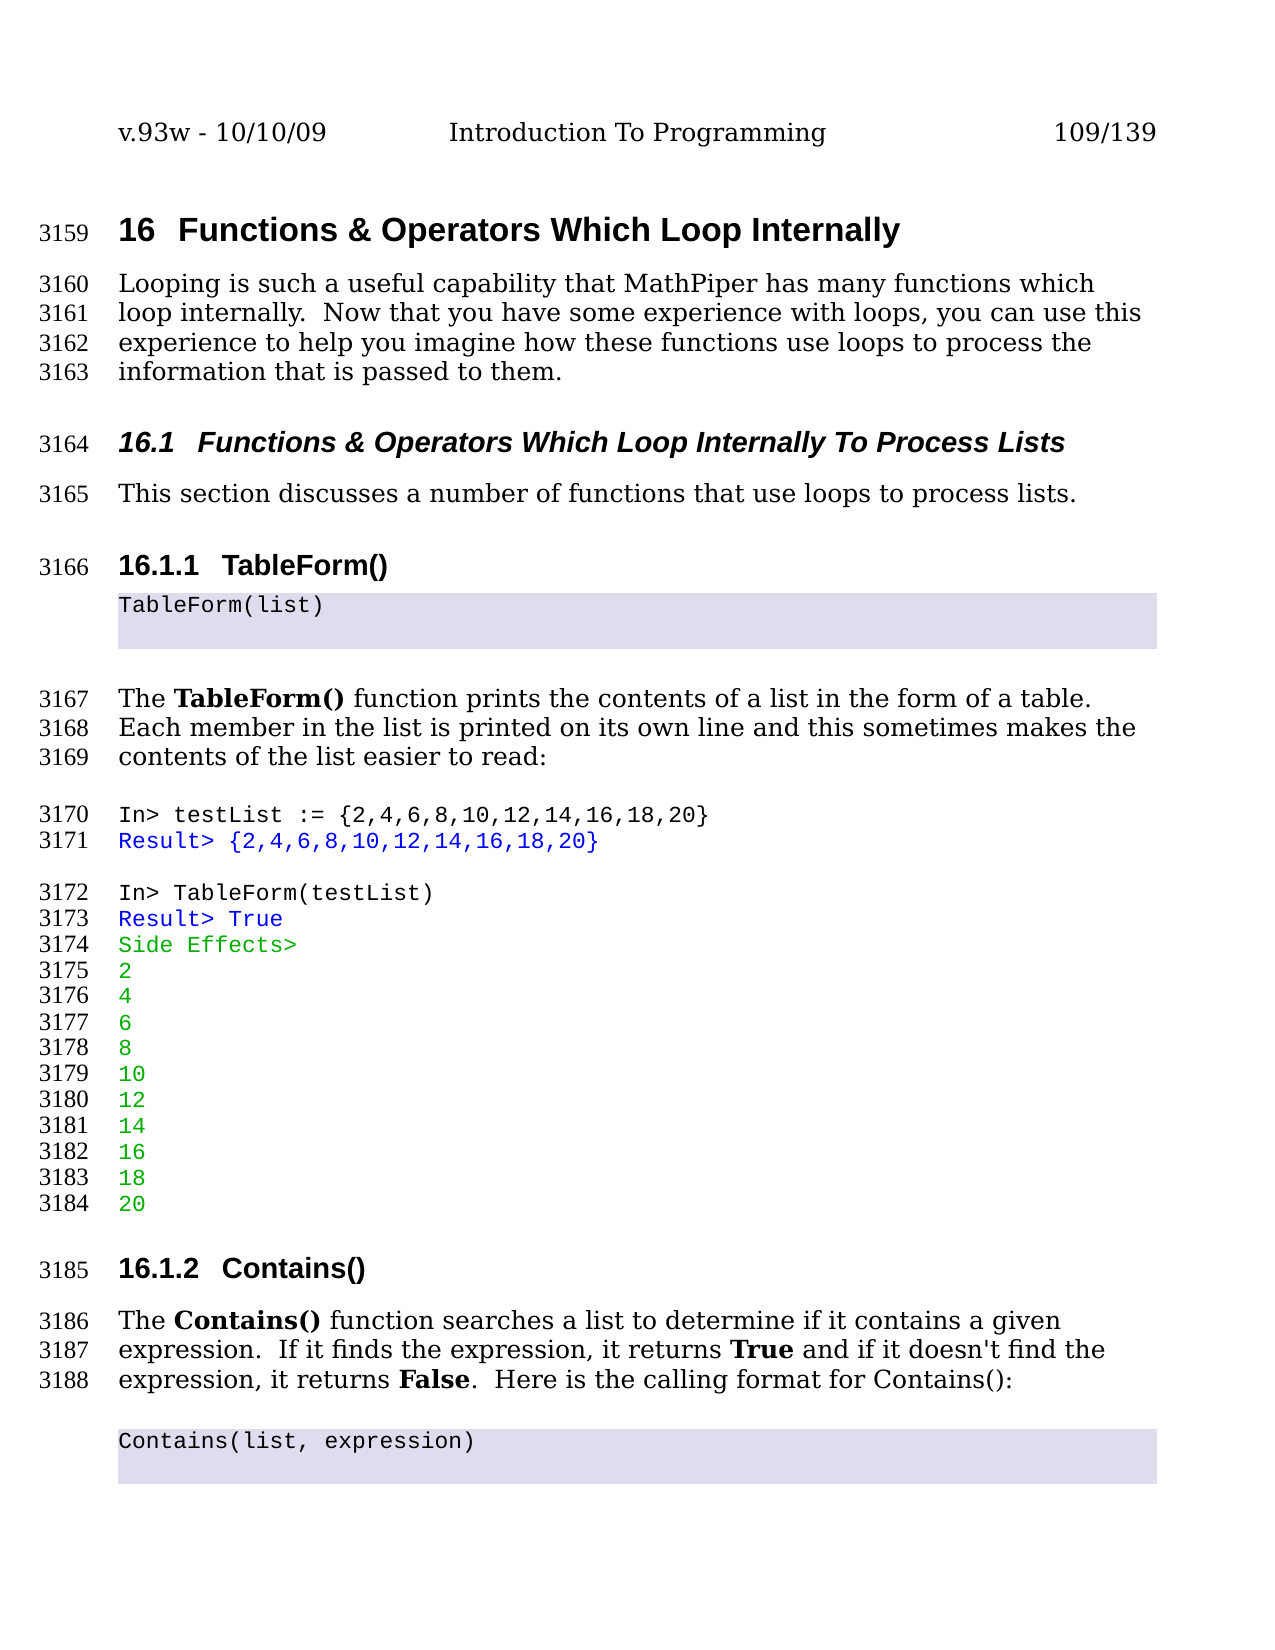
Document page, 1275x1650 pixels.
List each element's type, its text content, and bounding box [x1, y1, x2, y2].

table_header Contains(list, expression) [118, 1429, 1157, 1484]
text In> TableForm(testList) [118, 881, 1157, 907]
text 10 [118, 1063, 1157, 1089]
text 14 [118, 1114, 1157, 1141]
text This section discusses a number of functions that use loops to process lists. [118, 479, 1157, 509]
text The Contains() function searches a list to determine if it contains a given expression. If it finds the expression, it returns True and if it doesn't find the expression, it returns False. Here is the calling format for Contains(): [118, 1306, 1157, 1394]
text Result> True [118, 907, 1157, 933]
text Side Effects> [118, 933, 1157, 959]
subtitle Functions & Operators Which Loop Internally To Process Lists [118, 425, 1157, 459]
subtitle Contains() [118, 1251, 1157, 1285]
text 20 [118, 1192, 1157, 1218]
text 12 [118, 1089, 1157, 1114]
text 2 [118, 959, 1157, 985]
text 8 [118, 1037, 1157, 1063]
text In> testList := {2,4,6,8,10,12,14,16,18,20} [118, 803, 1157, 829]
text Looping is such a useful capability that MathPiper has many functions which loop internally. Now that you have some experience with loops, you can use this experience to help you imagine how these functions use loops to process the information that is passed to them. [118, 269, 1157, 386]
text The TableForm() function prints the contents of a list in the form of a table. Each member in the list is printed on its own line and this sometimes makes the contents of the list easier to read: [118, 684, 1157, 771]
text 16 [118, 1141, 1157, 1166]
text Result> {2,4,6,8,10,12,14,16,18,20} [118, 829, 1157, 855]
text 6 [118, 1011, 1157, 1037]
text 4 [118, 985, 1157, 1011]
subtitle Functions & Operators Which Loop Internally [118, 210, 1157, 248]
text 18 [118, 1166, 1157, 1192]
subtitle TableForm() [118, 548, 1157, 581]
table_header TableForm(list) [118, 593, 1157, 649]
